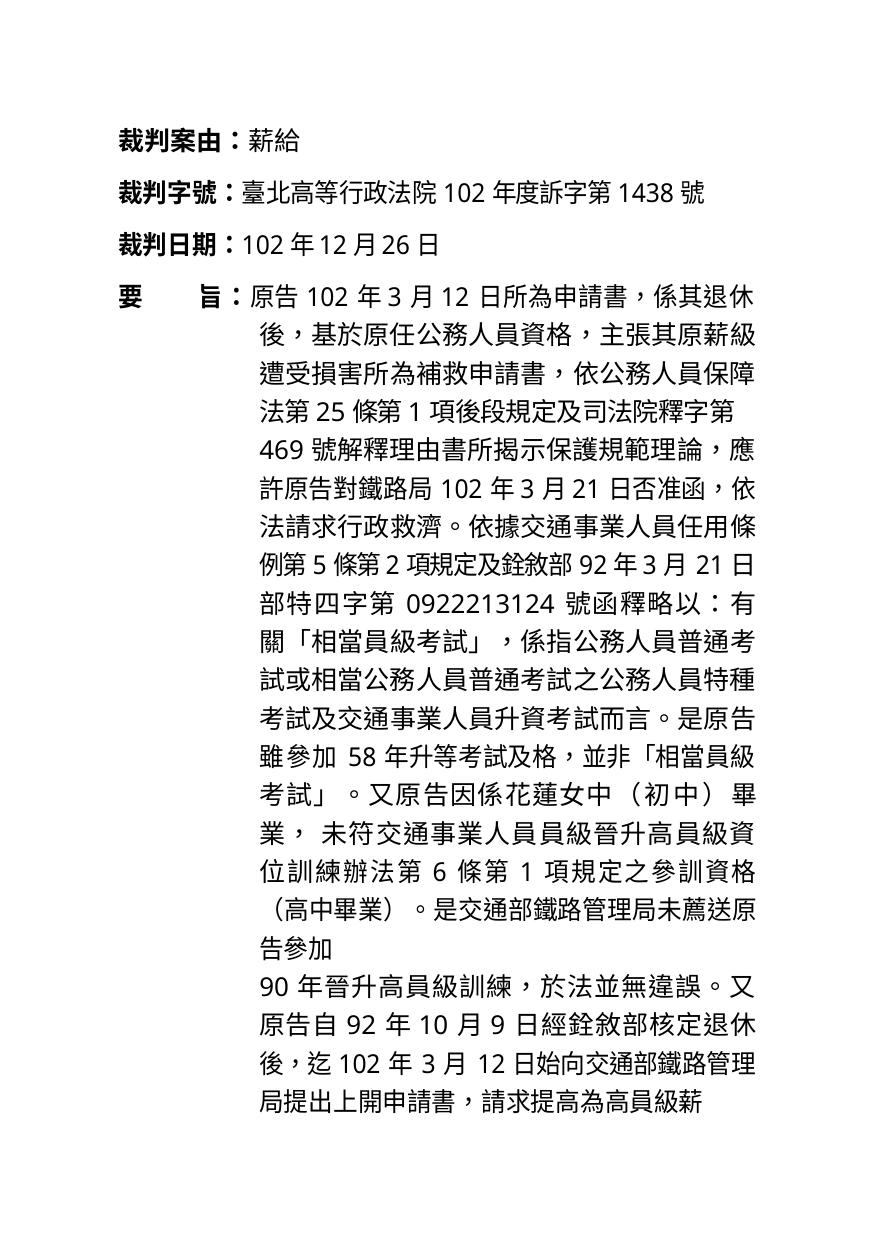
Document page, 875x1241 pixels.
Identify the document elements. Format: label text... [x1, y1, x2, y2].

text 90 年晉升高員級訓練，於法並無違誤。又原告自 92 年 10 月 9 日經銓敘部核定退休後，迄 102 年 3 月 12 日始向交通部鐵路管理局提出上開申請書，請求提高為高員級薪 [259, 969, 757, 1119]
text 裁判字號：臺北高等行政法院 102 年度訴字第 1438 號 [118, 175, 793, 210]
text 469 號解釋理由書所揭示保護規範理論，應許原告對鐵路局 102 年 3 月 21 日否准函，依法請求行政救濟。依據交通事業人員任用條例第 5 條第 2 項規定及銓敘部 92 年 3 月 21 日部特四字第 0922213124 號函釋略以：有關「相當員級考試」，係指公務人員普通考試或相當公務人員普通考試之公務人員特種考試及交通事業人員升資考試而言。是原告雖參加 58 年升等考試及格，並非「相當員級考試」。又原告因係花蓮女中（初中）畢業， 未符交通事業人員員級晉升高員級資位訓練辦法第 6 條第 1 項規定之參訓資格（高中畢業）。是交通部鐵路管理局未薦送原告參加 [259, 432, 757, 966]
text 裁判日期：102 年 12 月 26 日 [118, 227, 793, 262]
text 要 旨：原告 102 年 3 月 12 日所為申請書，係其退休後，基於原任公務人員資格，主張其原薪級遭受損害所為補救申請書，依公務人員保障法第 25 條第 1 項後段規定及司法院釋字第 [118, 279, 756, 429]
text 裁判案由：薪給 [118, 123, 793, 158]
